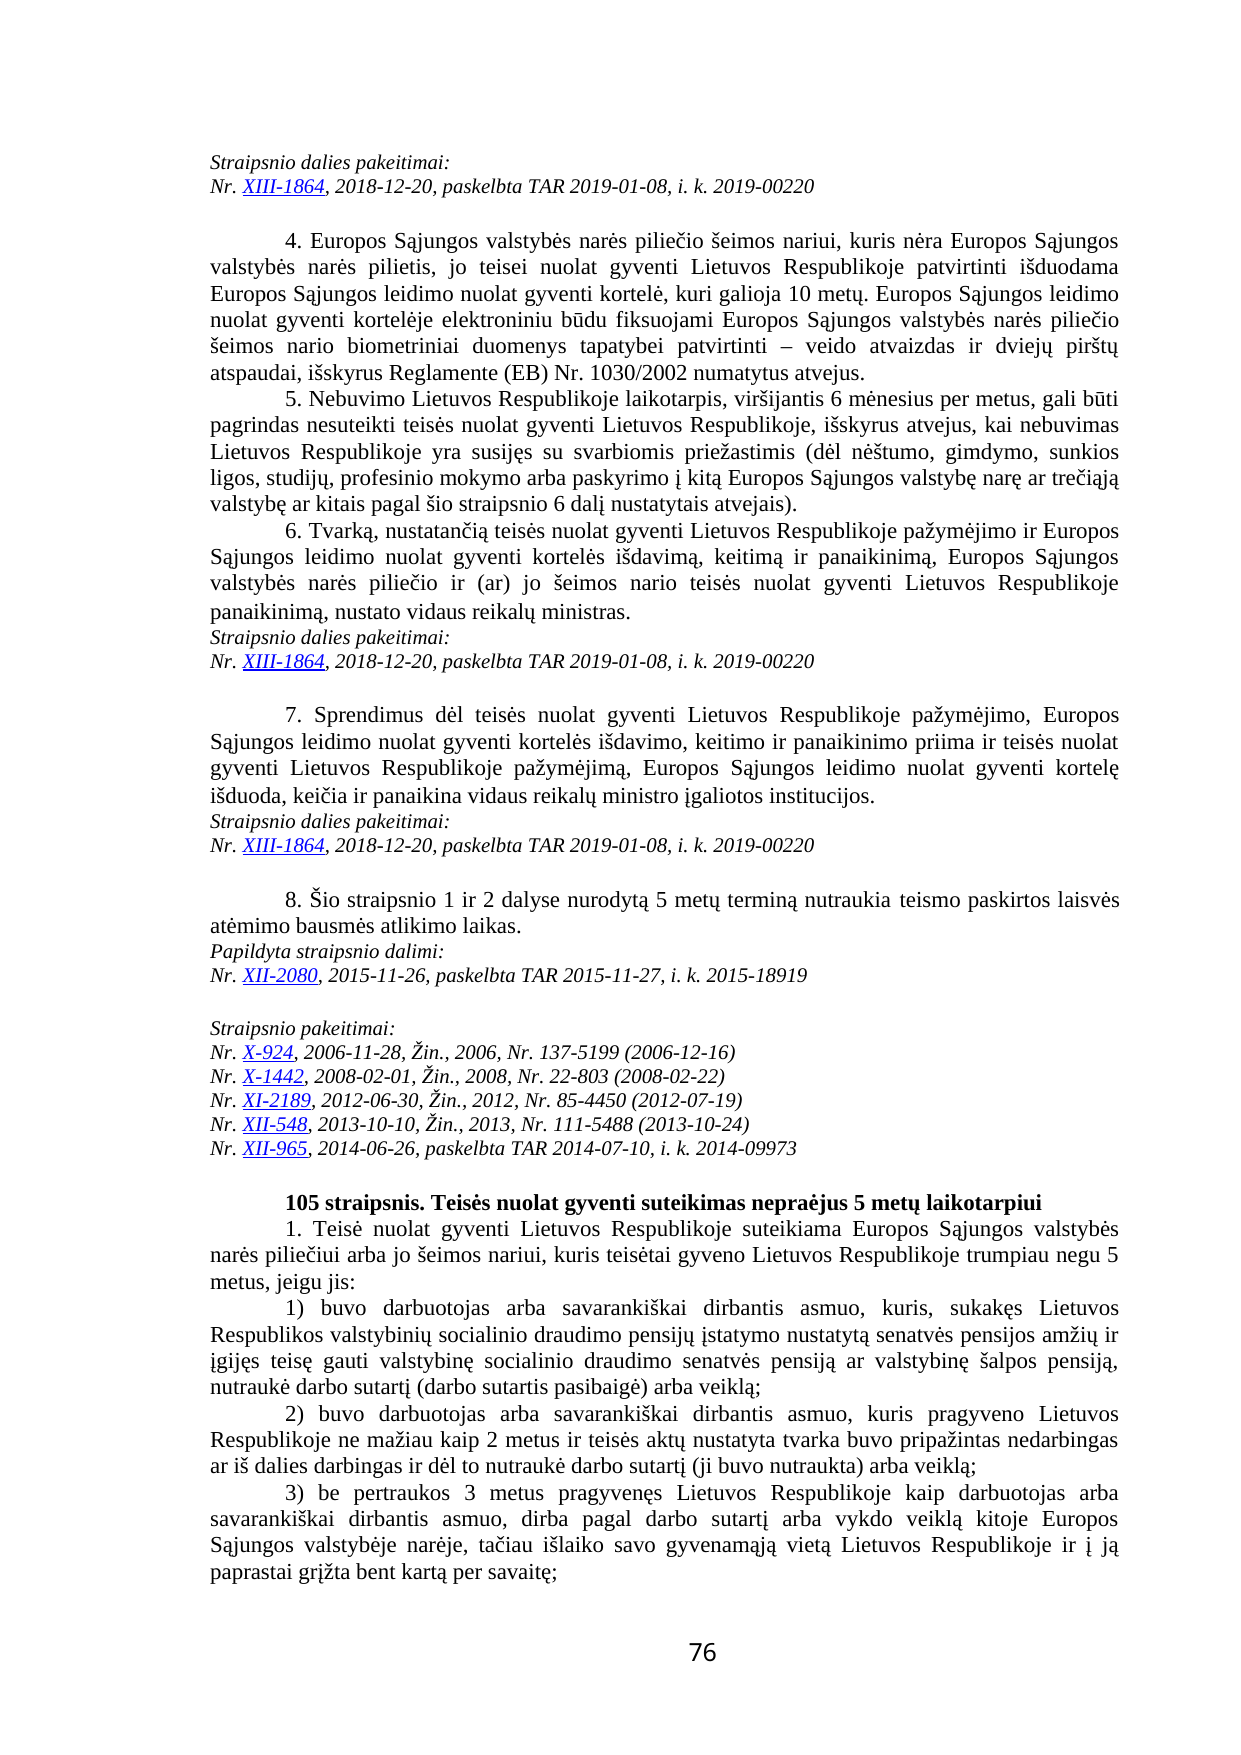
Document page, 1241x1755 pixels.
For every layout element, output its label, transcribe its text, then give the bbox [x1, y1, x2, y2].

text 3) be pertraukos 3 metus pragyvenęs Lietuvos Respublikoje kaip darbuotojas arba savarankiškai dirbantis asmuo, dirba pagal darbo sutartį arba vykdo veiklą kitoje Europos Sąjungos valstybėje narėje, tačiau išlaiko savo gyvenamąją vietą Lietuvos Respublikoje ir į ją paprastai grįžta bent kartą per savaitę; [210, 1479, 1120, 1584]
text Nr. XII-2080, 2015-11-26, paskelbta TAR 2015-11-27, i. k. 2015-18919 [210, 963, 1120, 987]
text 2) buvo darbuotojas arba savarankiškai dirbantis asmuo, kuris pragyveno Lietuvos Respublikoje ne mažiau kaip 2 metus ir teisės aktų nustatyta tvarka buvo pripažintas nedarbingas ar iš dalies darbingas ir dėl to nutraukė darbo sutartį (ji buvo nutraukta) arba veiklą; [210, 1400, 1120, 1479]
text Nr. XIII-1864, 2018-12-20, paskelbta TAR 2019-01-08, i. k. 2019-00220 [210, 833, 1120, 857]
text 1) buvo darbuotojas arba savarankiškai dirbantis asmuo, kuris, sukakęs Lietuvos Respublikos valstybinių socialinio draudimo pensijų įstatymo nustatytą senatvės pensijos amžių ir įgijęs teisę gauti valstybinę socialinio draudimo senatvės pensiją ar valstybinę šalpos pensiją, nutraukė darbo sutartį (darbo sutartis pasibaigė) arba veiklą; [210, 1294, 1120, 1400]
text Nr. XII-548, 2013-10-10, Žin., 2013, Nr. 111-5488 (2013-10-24) [210, 1112, 1120, 1136]
text Straipsnio dalies pakeitimai: [210, 150, 1120, 174]
text Nr. XII-965, 2014-06-26, paskelbta TAR 2014-07-10, i. k. 2014-09973 [210, 1136, 1120, 1160]
text Straipsnio dalies pakeitimai: [210, 809, 1120, 833]
text 8. Šio straipsnio 1 ir 2 dalyse nurodytą 5 metų terminą nutraukia teismo paskirtos laisvės atėmimo bausmės atlikimo laikas. [210, 886, 1120, 939]
text Straipsnio pakeitimai: [210, 1016, 1120, 1040]
text Nr. X-924, 2006-11-28, Žin., 2006, Nr. 137-5199 (2006-12-16) [210, 1040, 1120, 1064]
text Papildyta straipsnio dalimi: [210, 939, 1120, 963]
text 4. Europos Sąjungos valstybės narės piliečio šeimos nariui, kuris nėra Europos Sąjungos valstybės narės pilietis, jo teisei nuolat gyventi Lietuvos Respublikoje patvirtinti išduodama Europos Sąjungos leidimo nuolat gyventi kortelė, kuri galioja 10 metų. Europos Sąjungos leidimo nuolat gyventi kortelėje elektroniniu būdu fiksuojami Europos Sąjungos valstybės narės piliečio šeimos nario biometriniai duomenys tapatybei patvirtinti – veido atvaizdas ir dviejų pirštų atspaudai, išskyrus Reglamente (EB) Nr. 1030/2002 numatytus atvejus. [210, 227, 1120, 385]
text 1. Teisė nuolat gyventi Lietuvos Respublikoje suteikiama Europos Sąjungos valstybės narės piliečiui arba jo šeimos nariui, kuris teisėtai gyveno Lietuvos Respublikoje trumpiau negu 5 metus, jeigu jis: [210, 1215, 1120, 1294]
text Nr. XIII-1864, 2018-12-20, paskelbta TAR 2019-01-08, i. k. 2019-00220 [210, 649, 1120, 673]
text Nr. X-1442, 2008-02-01, Žin., 2008, Nr. 22-803 (2008-02-22) [210, 1064, 1120, 1088]
text 6. Tvarką, nustatančią teisės nuolat gyventi Lietuvos Respublikoje pažymėjimo ir Europos Sąjungos leidimo nuolat gyventi kortelės išdavimą, keitimą ir panaikinimą, Europos Sąjungos valstybės narės piliečio ir (ar) jo šeimos nario teisės nuolat gyventi Lietuvos Respublikoje panaikinimą, nustato vidaus reikalų ministras. [210, 517, 1120, 624]
text Nr. XI-2189, 2012-06-30, Žin., 2012, Nr. 85-4450 (2012-07-19) [210, 1088, 1120, 1112]
text 5. Nebuvimo Lietuvos Respublikoje laikotarpis, viršijantis 6 mėnesius per metus, gali būti pagrindas nesuteikti teisės nuolat gyventi Lietuvos Respublikoje, išskyrus atvejus, kai nebuvimas Lietuvos Respublikoje yra susijęs su svarbiomis priežastimis (dėl nėštumo, gimdymo, sunkios ligos, studijų, profesinio mokymo arba paskyrimo į kitą Europos Sąjungos valstybę narę ar trečiąją valstybę ar kitais pagal šio straipsnio 6 dalį nustatytais atvejais). [210, 385, 1120, 517]
text Nr. XIII-1864, 2018-12-20, paskelbta TAR 2019-01-08, i. k. 2019-00220 [210, 174, 1120, 198]
text 105 straipsnis. Teisės nuolat gyventi suteikimas nepraėjus 5 metų laikotarpiui [285, 1189, 1120, 1215]
text 7. Sprendimus dėl teisės nuolat gyventi Lietuvos Respublikoje pažymėjimo, Europos Sąjungos leidimo nuolat gyventi kortelės išdavimo, keitimo ir panaikinimo priima ir teisės nuolat gyventi Lietuvos Respublikoje pažymėjimą, Europos Sąjungos leidimo nuolat gyventi kortelę išduoda, keičia ir panaikina vidaus reikalų ministro įgaliotos institucijos. [210, 701, 1120, 809]
text Straipsnio dalies pakeitimai: [210, 624, 1120, 649]
